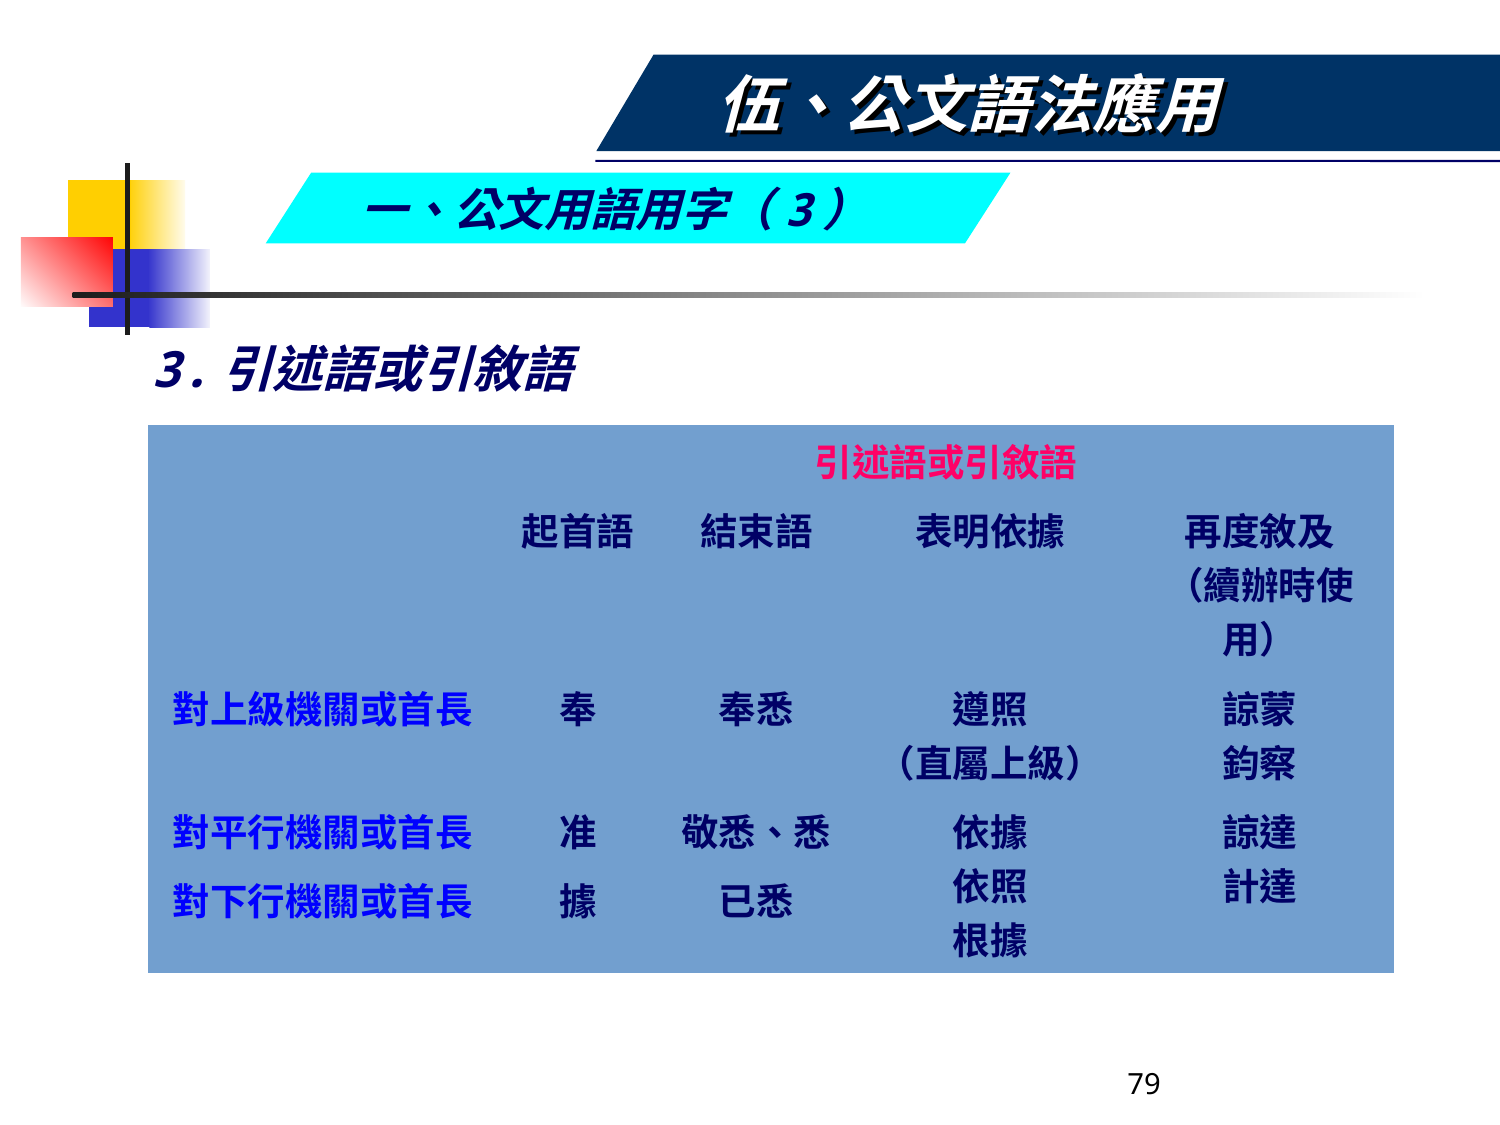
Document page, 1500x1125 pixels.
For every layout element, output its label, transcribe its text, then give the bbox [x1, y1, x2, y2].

table_header 引述語或引敘語 [498, 425, 1394, 495]
table_cell 諒達 計達 [1126, 796, 1394, 973]
table_cell 已悉 [658, 865, 855, 973]
table_cell 准 [498, 796, 658, 865]
table_cell 對平行機關或首長 [148, 796, 498, 865]
text_box 3.引述語或引敘語 [136, 330, 701, 405]
table_cell 遵照 （直屬上級） [855, 672, 1126, 796]
table_cell 奉悉 [658, 672, 855, 796]
table_cell 敬悉、悉 [658, 796, 855, 865]
table_cell 諒蒙 鈞察 [1126, 672, 1394, 796]
text_box 一、公文用語用字（3） [265, 172, 1011, 244]
table_header [148, 425, 498, 672]
table_cell 再度敘及 （續辦時使用） [1126, 495, 1394, 672]
table_cell 依據 依照 根據 [855, 796, 1126, 973]
table_cell 對下行機關或首長 [148, 865, 498, 973]
text_box 伍、公文語法應用 [596, 54, 1500, 152]
table_cell 結束語 [658, 495, 855, 672]
table_cell 表明依據 [855, 495, 1126, 672]
table_cell 對上級機關或首長 [148, 672, 498, 796]
table_cell 據 [498, 865, 658, 973]
text_box [1112, 1037, 1426, 1113]
table_cell 奉 [498, 672, 658, 796]
table_cell 起首語 [498, 495, 658, 672]
